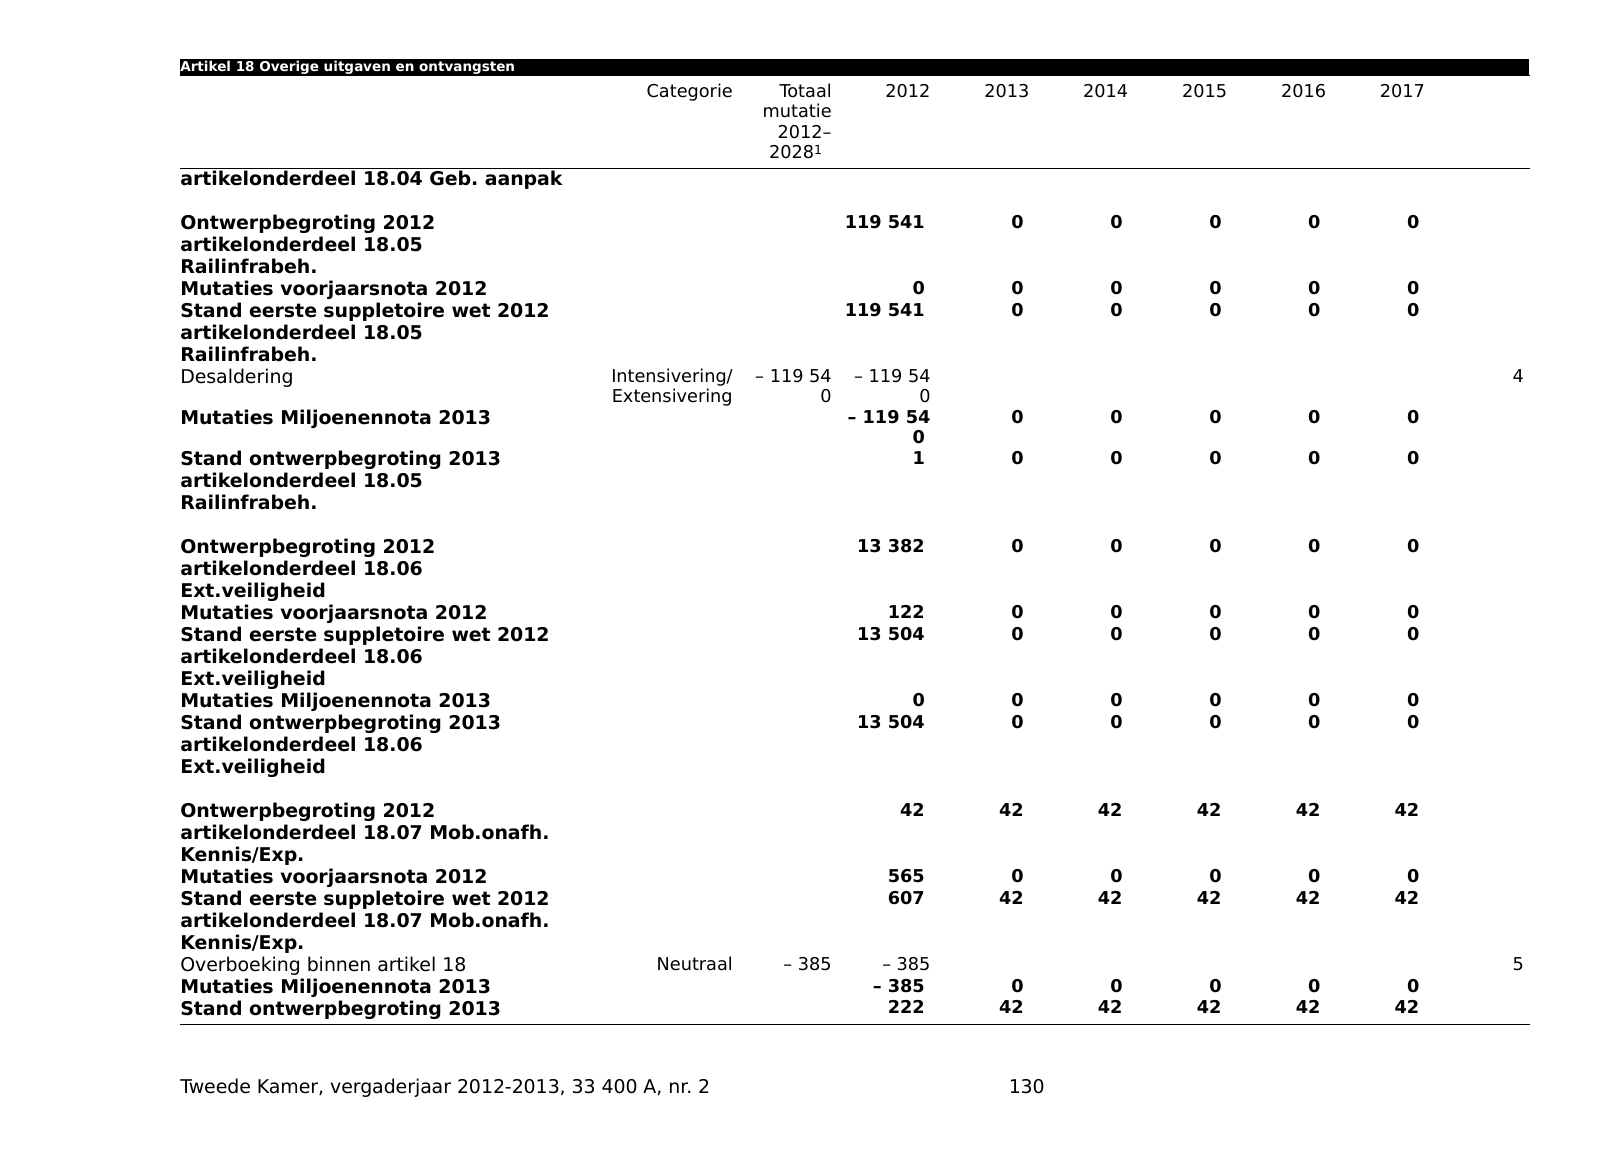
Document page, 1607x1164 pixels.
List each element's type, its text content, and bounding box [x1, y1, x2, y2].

table_cell 42 [1332, 800, 1431, 866]
table_cell [739, 190, 837, 212]
table_cell [739, 278, 837, 299]
table_cell 0 [1233, 602, 1332, 624]
table_cell 0 [1134, 976, 1233, 997]
table_cell [739, 712, 837, 778]
table_cell 42 [837, 800, 936, 866]
table_cell [564, 190, 738, 212]
table_cell [1431, 514, 1529, 536]
table_cell 0 [837, 278, 936, 299]
table_cell [1431, 690, 1529, 712]
table_cell [1134, 190, 1233, 212]
table_cell [1134, 514, 1233, 536]
table_cell Mutaties voorjaarsnota 2012 [180, 278, 564, 299]
table_cell 13 504 [837, 624, 936, 690]
table_cell [936, 190, 1035, 212]
table_cell 0 [1035, 300, 1134, 366]
table_cell 0 [1233, 690, 1332, 712]
table_header Artikel 18 Overige uitgaven en ontvangsten [180, 59, 1529, 75]
table_cell [936, 366, 1035, 407]
table_cell 0 [1134, 624, 1233, 690]
table_cell 2012 [837, 76, 936, 168]
table_cell Categorie [564, 76, 738, 168]
table_cell 0 [1332, 278, 1431, 299]
table_cell [739, 888, 837, 953]
table_cell – 119 540 [837, 407, 936, 448]
table_cell [739, 602, 837, 624]
table_cell [1431, 998, 1529, 1024]
table_cell 0 [936, 407, 1035, 448]
table_cell 122 [837, 602, 936, 624]
table_cell [739, 300, 837, 366]
table_cell [1431, 190, 1529, 212]
table_cell [564, 602, 738, 624]
table_cell [1233, 366, 1332, 407]
table_cell 0 [936, 300, 1035, 366]
table_cell [739, 624, 837, 690]
table_cell 4 [1431, 366, 1529, 407]
table_cell [564, 300, 738, 366]
table_cell [739, 169, 837, 190]
table_cell Neutraal [564, 954, 738, 976]
table_cell 0 [1035, 448, 1134, 514]
table_cell 0 [1134, 690, 1233, 712]
table_cell 0 [936, 976, 1035, 997]
table_cell [1431, 624, 1529, 690]
table_cell 119 541 [837, 212, 936, 278]
table_cell [1431, 448, 1529, 514]
table_cell 0 [1134, 536, 1233, 602]
table_cell 0 [1233, 866, 1332, 888]
table_cell [1233, 190, 1332, 212]
table_cell Ontwerpbegroting 2012 artikelonderdeel 18.05 Railinfrabeh. [180, 212, 564, 278]
table_cell 42 [936, 998, 1035, 1024]
table_cell [1233, 778, 1332, 800]
table_cell 42 [936, 888, 1035, 953]
table_cell [739, 778, 837, 800]
table_cell 0 [1134, 866, 1233, 888]
table_cell [564, 778, 738, 800]
table_cell [1134, 778, 1233, 800]
table_cell 0 [936, 624, 1035, 690]
table_cell 0 [1035, 536, 1134, 602]
table_cell 0 [936, 690, 1035, 712]
table_cell 42 [1233, 998, 1332, 1024]
table_cell Mutaties voorjaarsnota 2012 [180, 866, 564, 888]
table_cell Ontwerpbegroting 2012 artikelonderdeel 18.06 Ext.veiligheid [180, 536, 564, 602]
table_cell 222 [837, 998, 936, 1024]
table_cell [739, 536, 837, 602]
table_cell [1332, 514, 1431, 536]
table_cell [1332, 778, 1431, 800]
table_cell 5 [1431, 954, 1529, 976]
table_cell [1332, 169, 1431, 190]
table_cell Totaal mutatie 2012–20281 [739, 76, 837, 168]
table_cell [1431, 300, 1529, 366]
table_cell 0 [936, 212, 1035, 278]
table_cell 42 [1134, 888, 1233, 953]
table_cell [936, 514, 1035, 536]
table_cell [1233, 514, 1332, 536]
table_cell 0 [1134, 448, 1233, 514]
table_cell [1035, 169, 1134, 190]
table_cell 42 [1035, 998, 1134, 1024]
table_cell 42 [1035, 800, 1134, 866]
table_cell 0 [1233, 712, 1332, 778]
table_cell 0 [1035, 212, 1134, 278]
table_cell 42 [1134, 998, 1233, 1024]
table_cell 42 [1332, 998, 1431, 1024]
table_cell [837, 190, 936, 212]
table_cell Desaldering [180, 366, 564, 407]
table_cell [1233, 954, 1332, 976]
table_cell [1431, 602, 1529, 624]
table_cell 119 541 [837, 300, 936, 366]
table_cell – 119 540 [739, 366, 837, 407]
table_cell 2014 [1035, 76, 1134, 168]
table_cell 0 [1332, 976, 1431, 997]
table_cell [1431, 976, 1529, 997]
table_cell [1431, 76, 1529, 168]
table_cell 0 [1233, 448, 1332, 514]
table_cell [739, 407, 837, 448]
table_cell 0 [1035, 976, 1134, 997]
table_cell 0 [1035, 624, 1134, 690]
table_cell [1431, 888, 1529, 953]
table_cell [1134, 169, 1233, 190]
table_cell 13 382 [837, 536, 936, 602]
table_cell [739, 690, 837, 712]
table_cell [564, 212, 738, 278]
table_cell 42 [1035, 888, 1134, 953]
table_cell – 385 [739, 954, 837, 976]
table_cell Mutaties Miljoenennota 2013 [180, 976, 564, 997]
table_cell Overboeking binnen artikel 18 [180, 954, 564, 976]
table_cell 607 [837, 888, 936, 953]
table_cell 2015 [1134, 76, 1233, 168]
table_cell Mutaties voorjaarsnota 2012 [180, 602, 564, 624]
table_cell [564, 800, 738, 866]
table_cell [1431, 407, 1529, 448]
table_cell [564, 866, 738, 888]
table_cell 42 [1233, 888, 1332, 953]
table_cell [837, 514, 936, 536]
table_cell [564, 536, 738, 602]
table_cell [564, 624, 738, 690]
table_cell 0 [936, 536, 1035, 602]
table_cell 0 [1233, 278, 1332, 299]
table_cell 0 [1332, 212, 1431, 278]
table_cell [564, 888, 738, 953]
table_cell 0 [1332, 602, 1431, 624]
table_cell Mutaties Miljoenennota 2013 [180, 407, 564, 448]
table_cell [1035, 190, 1134, 212]
table_cell [837, 169, 936, 190]
table_cell [1431, 212, 1529, 278]
table_cell Stand ontwerpbegroting 2013 artikelonderdeel 18.05 Railinfrabeh. [180, 448, 564, 514]
table_cell [739, 976, 837, 997]
table_cell [936, 169, 1035, 190]
table_cell [739, 866, 837, 888]
table_cell [1332, 190, 1431, 212]
table_cell 0 [837, 690, 936, 712]
table_cell [739, 448, 837, 514]
table_cell Stand ontwerpbegroting 2013 [180, 998, 564, 1024]
table_cell 0 [1332, 866, 1431, 888]
table_cell artikelonderdeel 18.04 Geb. aanpak [180, 169, 564, 190]
table_cell [1431, 536, 1529, 602]
table_cell 0 [1233, 300, 1332, 366]
table_cell [1431, 712, 1529, 778]
table_cell [564, 278, 738, 299]
table_cell – 385 [837, 976, 936, 997]
table_cell 0 [1035, 712, 1134, 778]
table_cell [1431, 800, 1529, 866]
table_cell 2016 [1233, 76, 1332, 168]
table_cell [1233, 169, 1332, 190]
table_cell 0 [1134, 278, 1233, 299]
table_cell 0 [1035, 602, 1134, 624]
table_cell 0 [1233, 976, 1332, 997]
table_cell 0 [1035, 407, 1134, 448]
table_cell Intensivering/Extensivering [564, 366, 738, 407]
table_cell 0 [936, 602, 1035, 624]
table_cell 0 [1332, 448, 1431, 514]
table_cell – 385 [837, 954, 936, 976]
table_cell [564, 448, 738, 514]
table_cell 42 [1134, 800, 1233, 866]
table_cell 0 [1134, 602, 1233, 624]
table_cell [180, 778, 564, 800]
table_cell [936, 778, 1035, 800]
table_cell 42 [936, 800, 1035, 866]
table_cell 0 [1035, 866, 1134, 888]
table_cell [1431, 169, 1529, 190]
table_cell 0 [936, 712, 1035, 778]
table_cell [1035, 366, 1134, 407]
table_cell [739, 212, 837, 278]
table_cell 1 [837, 448, 936, 514]
table_cell 0 [1035, 690, 1134, 712]
table_cell [180, 76, 564, 168]
table_cell [564, 407, 738, 448]
table_cell 0 [1332, 407, 1431, 448]
table_cell [739, 800, 837, 866]
table_cell [1431, 278, 1529, 299]
table_cell [1134, 954, 1233, 976]
table_cell [1035, 954, 1134, 976]
table_cell [936, 954, 1035, 976]
table_cell 13 504 [837, 712, 936, 778]
table_cell 0 [1233, 212, 1332, 278]
table_cell [564, 712, 738, 778]
table_cell [837, 778, 936, 800]
table_cell Stand eerste suppletoire wet 2012 artikelonderdeel 18.07 Mob.onafh. Kennis/Exp. [180, 888, 564, 953]
table_cell [1431, 778, 1529, 800]
table_cell [1134, 366, 1233, 407]
table_cell [180, 514, 564, 536]
table_cell 0 [1332, 300, 1431, 366]
table_cell [1431, 866, 1529, 888]
table_cell 0 [936, 448, 1035, 514]
table_cell 0 [1134, 712, 1233, 778]
table_cell 565 [837, 866, 936, 888]
table_cell 0 [1233, 624, 1332, 690]
table_cell [1035, 778, 1134, 800]
table_cell 0 [1134, 300, 1233, 366]
table_cell Ontwerpbegroting 2012 artikelonderdeel 18.07 Mob.onafh. Kennis/Exp. [180, 800, 564, 866]
table_cell 0 [1332, 690, 1431, 712]
table_cell [564, 169, 738, 190]
table_cell [564, 514, 738, 536]
table_cell [564, 998, 738, 1024]
table_cell Stand eerste suppletoire wet 2012 artikelonderdeel 18.06 Ext.veiligheid [180, 624, 564, 690]
table_cell 42 [1233, 800, 1332, 866]
table_cell [1332, 954, 1431, 976]
table_cell [564, 690, 738, 712]
table_cell 42 [1332, 888, 1431, 953]
table_cell Mutaties Miljoenennota 2013 [180, 690, 564, 712]
table_cell 2013 [936, 76, 1035, 168]
table_cell [739, 514, 837, 536]
table_cell Stand eerste suppletoire wet 2012 artikelonderdeel 18.05 Railinfrabeh. [180, 300, 564, 366]
table_cell 0 [1332, 536, 1431, 602]
table_cell [564, 976, 738, 997]
table_cell 0 [936, 278, 1035, 299]
table_cell 0 [1035, 278, 1134, 299]
table_cell 0 [936, 866, 1035, 888]
table_cell 0 [1332, 712, 1431, 778]
table_cell 2017 [1332, 76, 1431, 168]
table_cell 0 [1134, 212, 1233, 278]
table_cell – 119 540 [837, 366, 936, 407]
table_cell [739, 998, 837, 1024]
table_cell 0 [1233, 536, 1332, 602]
table_cell [1035, 514, 1134, 536]
table_cell [1332, 366, 1431, 407]
table_cell 0 [1233, 407, 1332, 448]
table_cell [180, 190, 564, 212]
table_cell 0 [1332, 624, 1431, 690]
table_cell 0 [1134, 407, 1233, 448]
table_cell Stand ontwerpbegroting 2013 artikelonderdeel 18.06 Ext.veiligheid [180, 712, 564, 778]
